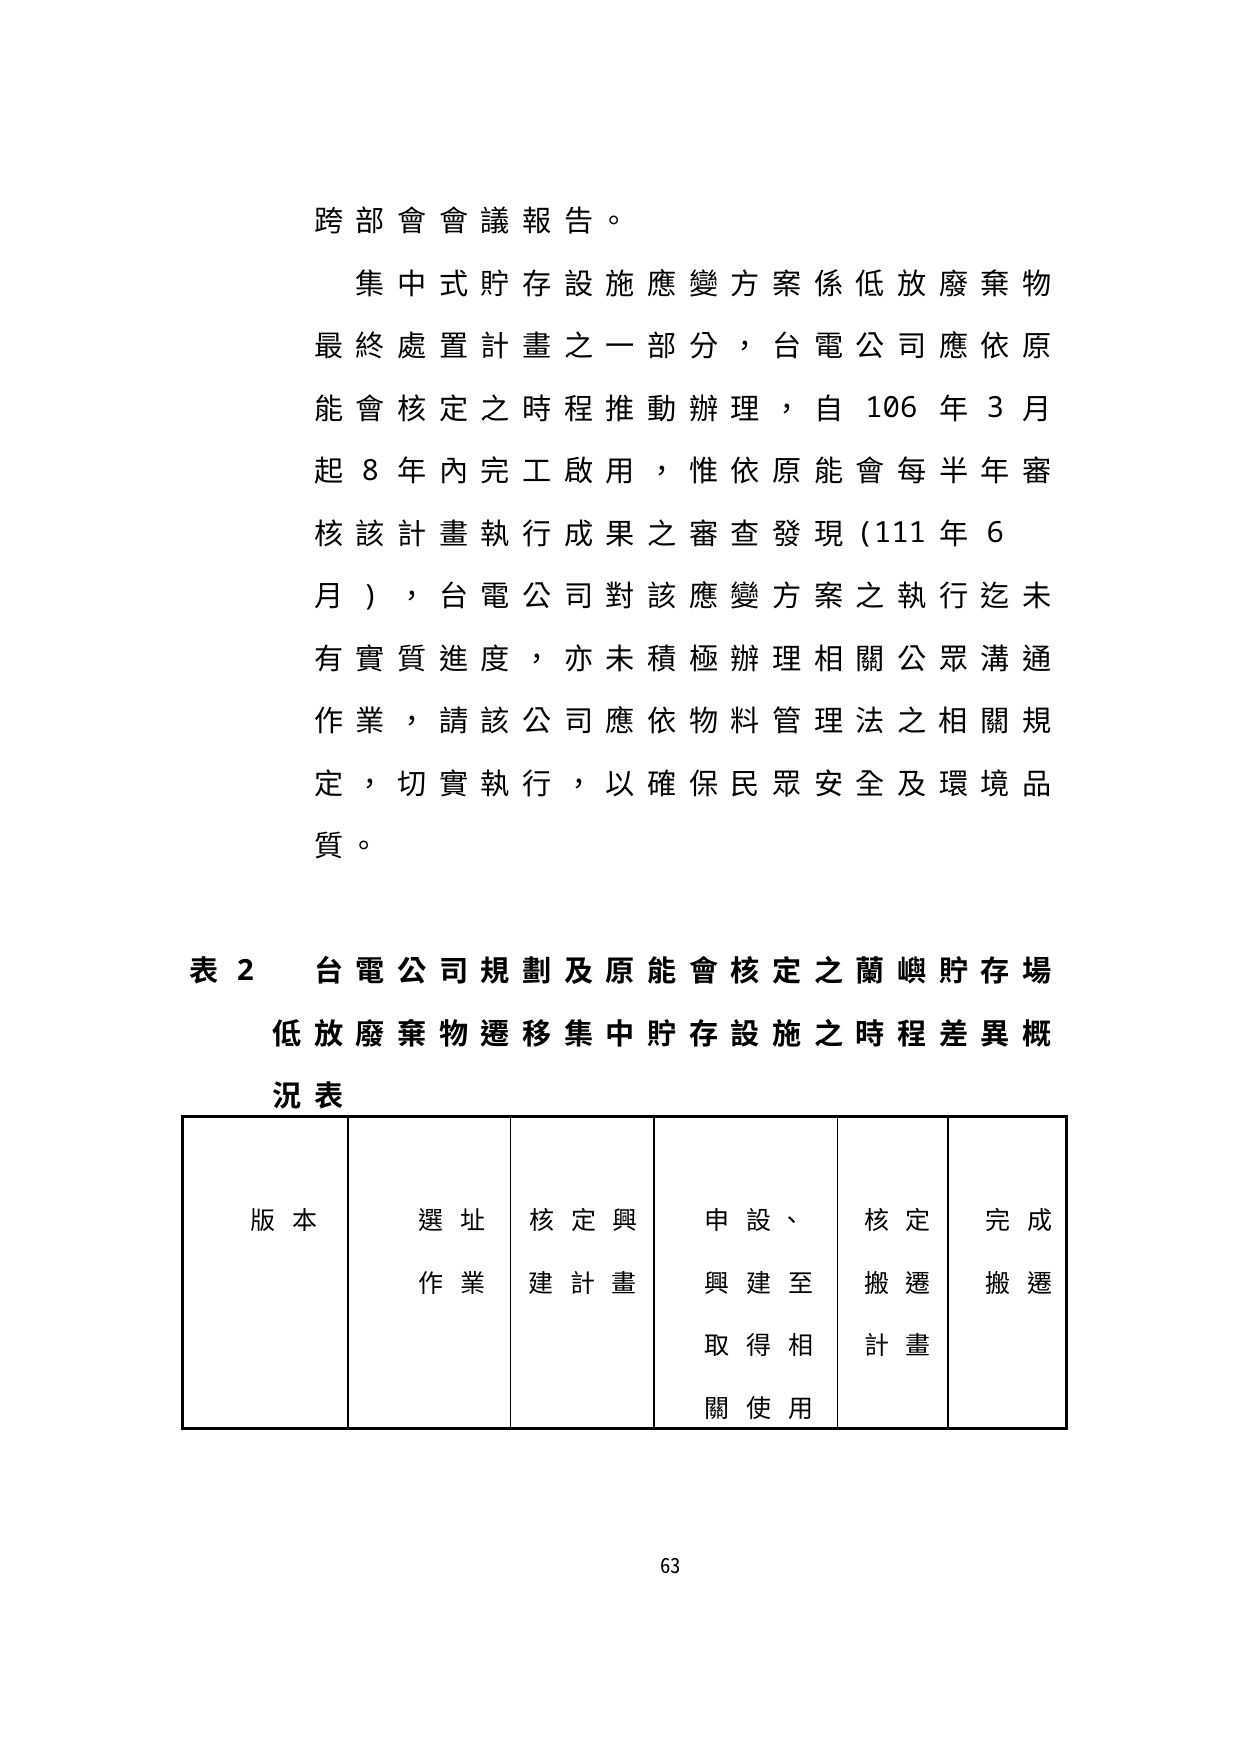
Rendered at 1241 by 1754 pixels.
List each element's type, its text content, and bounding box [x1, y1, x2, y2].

table_header 版本 [184, 1118, 347, 1427]
table_header 選址作業 [349, 1118, 510, 1427]
table_header 核定搬遷計畫 [838, 1118, 947, 1427]
table_header 申設、興建至取得相關使用 [655, 1118, 837, 1427]
table_header 完成 搬遷 [949, 1118, 1065, 1427]
table_header 核定興建計畫 [511, 1118, 653, 1427]
text 跨部會會議報告。 [271, 177, 1058, 240]
text 表2 台電公司規劃及原能會核定之蘭嶼貯存場低放廢棄物遷移集中貯存設施之時程差異概況表 [177, 927, 1058, 1115]
text 集中式貯存設施應變方案係低放廢棄物最終處置計畫之一部分，台電公司應依原能會核定之時程推動辦理，自106年3月起8年內完工啟用，惟依原能會每半年審核該計畫執行成果之審查發現(111年6月)，台電公司對該應變方案之執行迄未有實質進度，亦未積極辦理相關公眾溝通作業，請該公司應依物料管理法之相關規定，切實執行，以確保民眾安全及環境品質。 [271, 240, 1058, 865]
